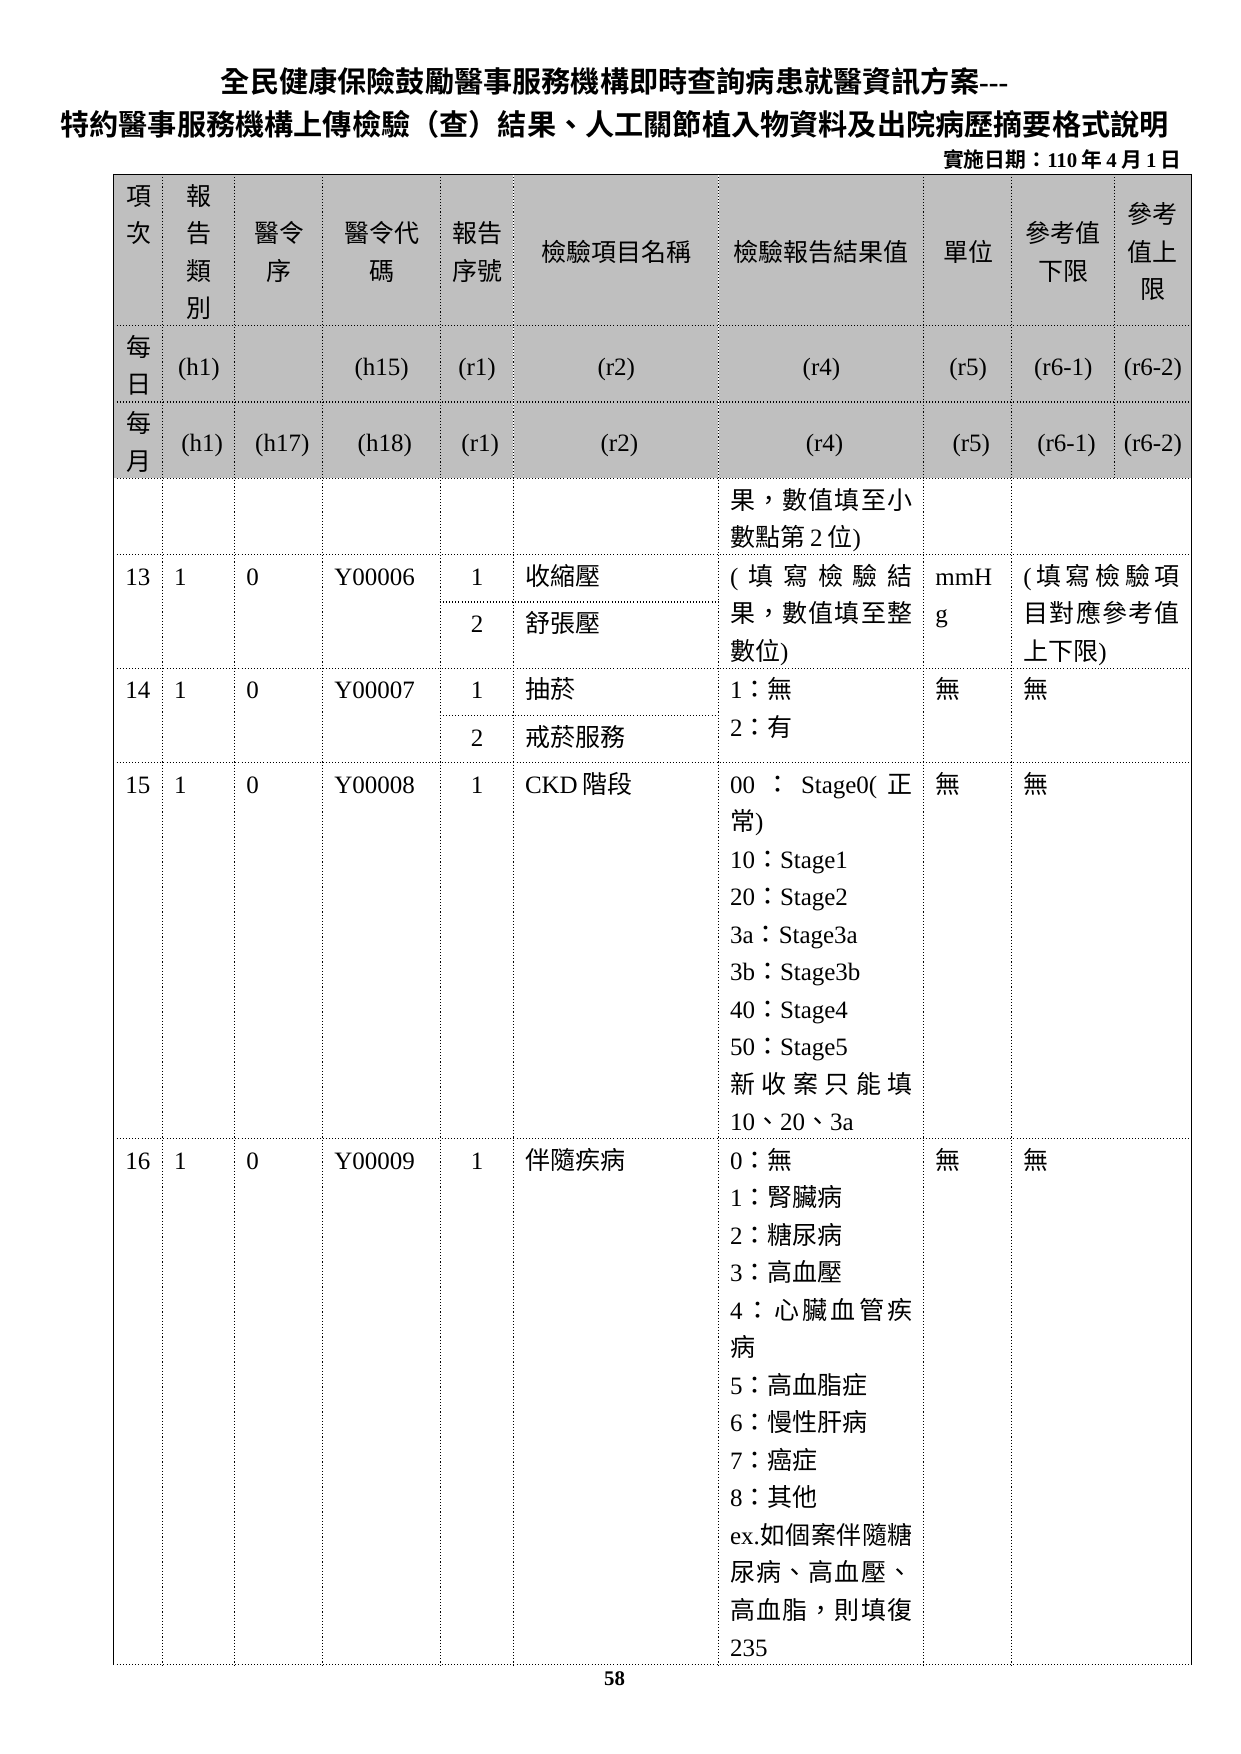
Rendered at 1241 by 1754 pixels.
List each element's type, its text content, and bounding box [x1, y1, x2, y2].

table_cell [235, 478, 323, 554]
table_cell 無 [924, 1138, 1012, 1664]
table_cell [323, 478, 440, 554]
table_cell 戒菸服務 [514, 715, 718, 762]
table_cell 1 [163, 1138, 235, 1664]
table_cell 0 [235, 668, 323, 762]
table_cell Y00007 [323, 668, 440, 762]
table_cell mmHg [924, 554, 1012, 668]
table_cell 0 [235, 554, 323, 668]
table_cell (r2) [514, 325, 718, 401]
table_cell 0：無 1：腎臟病 2：糖尿病 3：高血壓 4：心臟血管疾病 5：高血脂症 6：慢性肝病 7：癌症 8：其他 ex.如個案伴隨糖尿病、高血壓、高血脂，則填復235 [719, 1138, 924, 1664]
table_cell 無 [1012, 668, 1191, 762]
table_cell Y00008 [323, 762, 440, 1138]
table_cell [163, 478, 235, 554]
table_cell 13 [114, 554, 163, 668]
table_cell 無 [924, 762, 1012, 1138]
table_cell 15 [114, 762, 163, 1138]
table_cell 無 [924, 668, 1012, 762]
table_cell (r1) [440, 401, 513, 478]
table_cell [924, 478, 1012, 554]
table_cell 伴隨疾病 [514, 1138, 718, 1664]
table_cell 2 [440, 601, 513, 668]
table_header 參考值下限 [1012, 175, 1114, 325]
table_cell [1012, 478, 1191, 554]
table_cell (填寫檢驗結果，數值填至整數位) [719, 554, 924, 668]
table_cell (r6-1) [1012, 401, 1114, 478]
table_cell (r5) [924, 325, 1012, 401]
table_cell (r5) [924, 401, 1012, 478]
table_cell (r2) [514, 401, 718, 478]
table_cell 0 [235, 762, 323, 1138]
table_header 參考值上限 [1114, 175, 1191, 325]
table_cell 果，數值填至小數點第2位) [719, 478, 924, 554]
table_cell 1 [163, 668, 235, 762]
table_cell 舒張壓 [514, 601, 718, 668]
table_cell (r6-1) [1012, 325, 1114, 401]
table_cell Y00009 [323, 1138, 440, 1664]
table_cell (h1) [163, 325, 235, 401]
table_cell (r6-2) [1114, 325, 1191, 401]
table_header 報告類別 [163, 175, 235, 325]
table_header 報告序號 [440, 175, 513, 325]
table_cell (h15) [323, 325, 440, 401]
table_cell [235, 325, 323, 401]
table_cell 1：無 2：有 [719, 668, 924, 762]
table_cell (填寫檢驗項目對應參考值上下限) [1012, 554, 1191, 668]
table_header 檢驗項目名稱 [514, 175, 718, 325]
table_header 醫令序 [235, 175, 323, 325]
table_cell 1 [163, 554, 235, 668]
table_cell (r4) [719, 401, 924, 478]
table_header 項次 [114, 175, 163, 325]
table_header 醫令代碼 [323, 175, 440, 325]
table_cell 1 [440, 554, 513, 601]
table_cell 1 [163, 762, 235, 1138]
table_header 單位 [924, 175, 1012, 325]
table_cell 抽菸 [514, 668, 718, 715]
table_cell 每月 [114, 401, 163, 478]
table_cell Y00006 [323, 554, 440, 668]
table_cell 1 [440, 1138, 513, 1664]
table_cell 2 [440, 715, 513, 762]
table_cell CKD階段 [514, 762, 718, 1138]
table_cell 無 [1012, 1138, 1191, 1664]
table_cell 每日 [114, 325, 163, 401]
table_header 檢驗報告結果值 [719, 175, 924, 325]
table_cell (r1) [440, 325, 513, 401]
table_cell (h1) [163, 401, 235, 478]
table_cell (r6-2) [1114, 401, 1191, 478]
table_cell (h18) [323, 401, 440, 478]
table_cell 1 [440, 762, 513, 1138]
table_cell 00：Stage0(正常) 10：Stage1 20：Stage2 3a：Stage3a 3b：Stage3b 40：Stage4 50：Stage5 新收案只能填10、20、3a [719, 762, 924, 1138]
table_cell 16 [114, 1138, 163, 1664]
table_cell (r4) [719, 325, 924, 401]
table_cell (h17) [235, 401, 323, 478]
table_cell 14 [114, 668, 163, 762]
table_cell [440, 478, 513, 554]
table_cell 無 [1012, 762, 1191, 1138]
table_cell [514, 478, 718, 554]
table_cell 1 [440, 668, 513, 715]
table_cell 收縮壓 [514, 554, 718, 601]
table_cell [114, 478, 163, 554]
table_cell 0 [235, 1138, 323, 1664]
